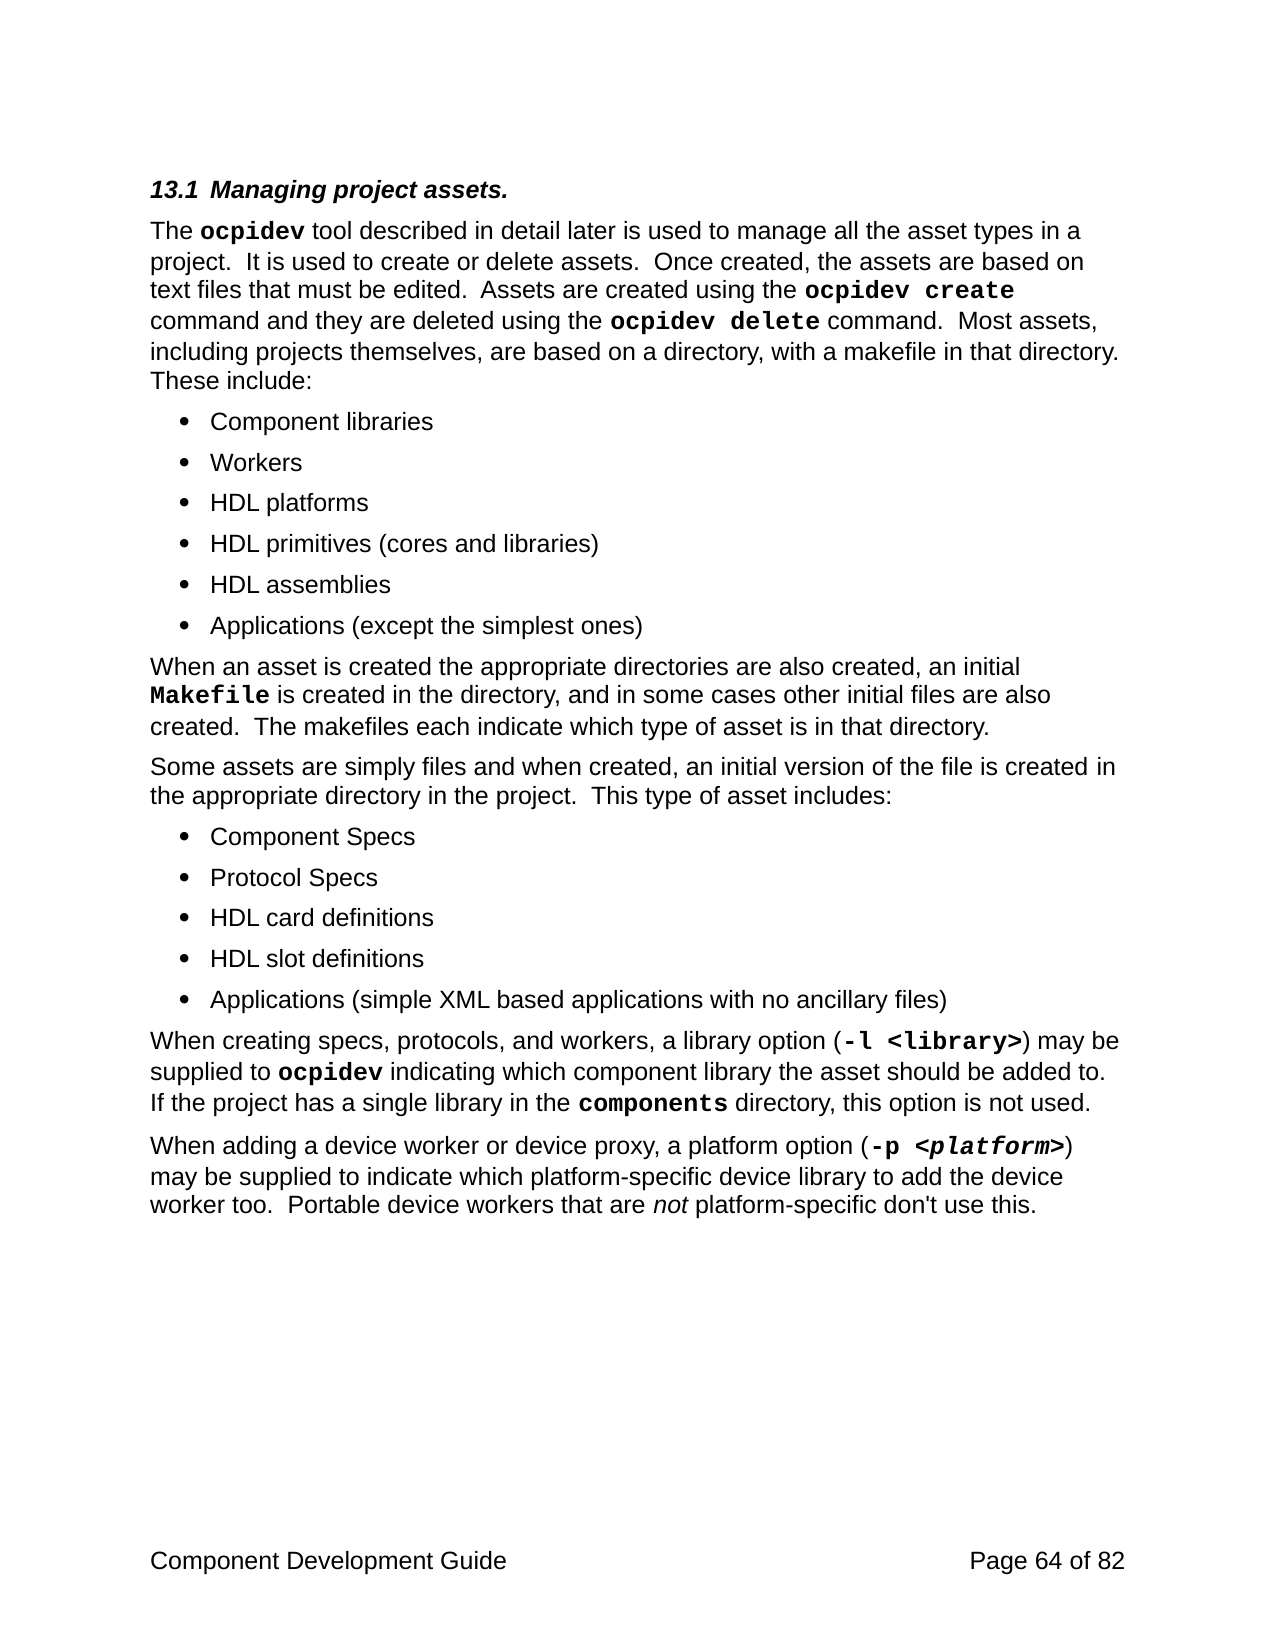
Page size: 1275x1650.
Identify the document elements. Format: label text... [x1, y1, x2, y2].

list Workers [180, 448, 1125, 476]
text When creating specs, protocols, and workers, a library option (-l <library>) may be supplied to ocpidev indicating which component library the asset should be added to. If the project has a single library in the components directory, this option is not used. [150, 1026, 1125, 1119]
list Applications (except the simplest ones) [180, 611, 1125, 640]
list Applications (simple XML based applications with no ancillary files) [180, 985, 1125, 1014]
list Protocol Specs [180, 862, 1125, 891]
list HDL primitives (cores and libraries) [180, 529, 1125, 558]
list Component libraries [180, 407, 1125, 436]
text When an asset is created the appropriate directories are also created, an initial Makefile is created in the directory, and in some cases other initial files are also created. The makefiles each indicate which type of asset is in that directory. [150, 652, 1125, 740]
list HDL assemblies [180, 570, 1125, 599]
text The ocpidev tool described in detail later is used to manage all the asset types in a project. It is used to create or delete assets. Once created, the assets are based on text files that must be edited. Assets are created using the ocpidev create command and they are deleted using the ocpidev delete command. Most assets, including projects themselves, are based on a directory, with a makefile in that directory. These include: [150, 216, 1125, 395]
list Component Specs [180, 822, 1125, 851]
list HDL platforms [180, 488, 1125, 517]
text Some assets are simply files and when created, an initial version of the file is created in the appropriate directory in the project. This type of asset includes: [150, 752, 1125, 810]
text When adding a device worker or device proxy, a platform option (-p <platform>) may be supplied to indicate which platform-specific device library to add the device worker too. Portable device workers that are not platform-specific don't use this. [150, 1131, 1125, 1219]
list HDL card definitions [180, 903, 1125, 932]
list HDL slot definitions [180, 944, 1125, 973]
subtitle Managing project assets. [150, 175, 1125, 204]
